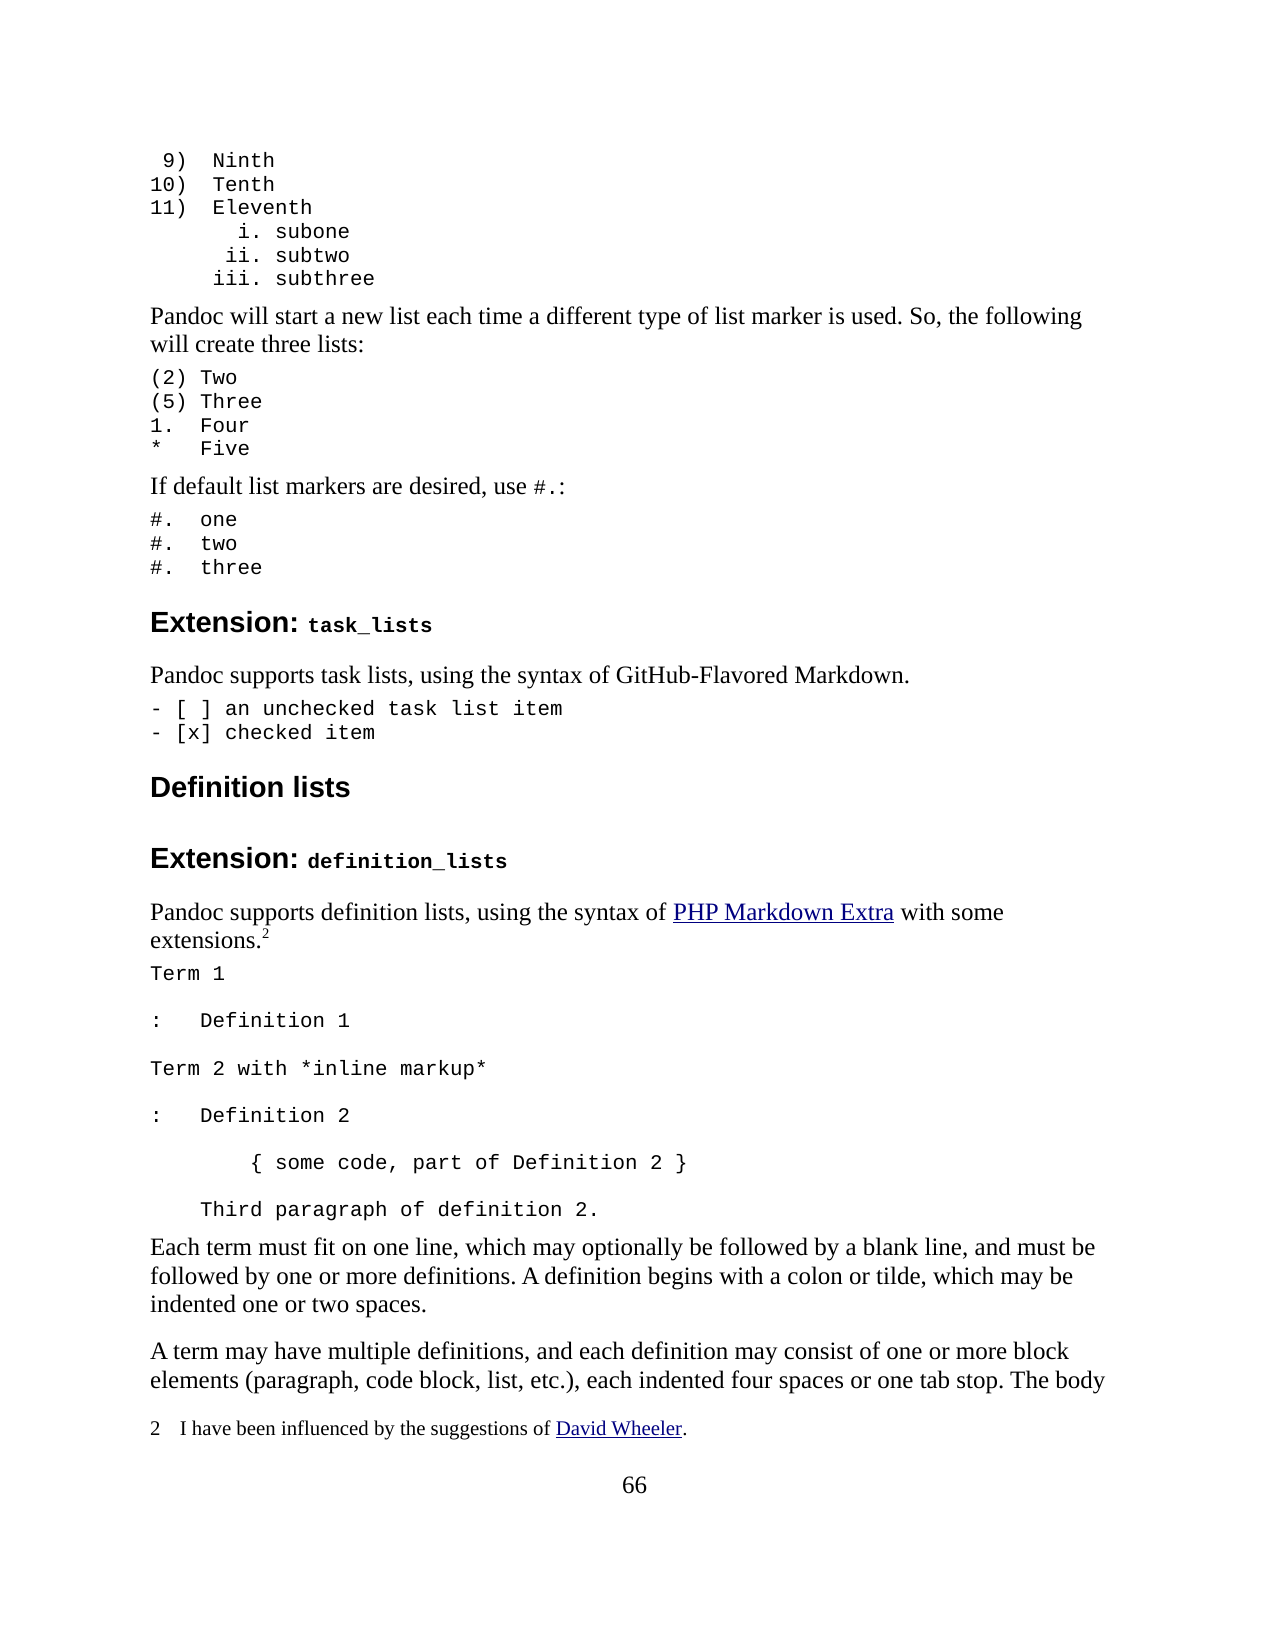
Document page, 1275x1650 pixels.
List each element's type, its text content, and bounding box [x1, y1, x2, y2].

text 10) Tenth [150, 174, 1125, 197]
text (5) Three [150, 391, 1125, 414]
text iii. subthree [150, 268, 1125, 292]
text 11) Eleventh [150, 197, 1125, 221]
text * Five [150, 438, 1125, 462]
text Pandoc supports task lists, using the syntax of GitHub-Flavored Markdown. [150, 660, 1125, 689]
text 1. Four [150, 414, 1125, 438]
text If default list markers are desired, use #.: [150, 471, 1125, 500]
text - [x] checked item [150, 722, 1125, 745]
text Third paragraph of definition 2. [150, 1199, 1125, 1223]
text ii. subtwo [150, 244, 1125, 268]
text : Definition 1 [150, 1010, 1125, 1034]
text - [ ] an unchecked task list item [150, 698, 1125, 722]
subtitle Definition lists [150, 770, 1125, 804]
text Each term must fit on one line, which may optionally be followed by a blank line, and must be followed by one or more definitions. A definition begins with a colon or tilde, which may be indented one or two spaces. [150, 1232, 1125, 1318]
text 9) Ninth [150, 150, 1125, 174]
text Term 2 with *inline markup* [150, 1058, 1125, 1081]
text #. one [150, 509, 1125, 533]
subtitle Extension: task_lists [150, 605, 1125, 639]
text : Definition 2 [150, 1105, 1125, 1128]
text #. three [150, 557, 1125, 580]
text Pandoc will start a new list each time a different type of list marker is used. So, the following will create three lists: [150, 301, 1125, 358]
text Pandoc supports definition lists, using the syntax of PHP Markdown Extra with some extensions. [150, 897, 1125, 954]
text #. two [150, 533, 1125, 557]
text I have been influenced by the suggestions of David Wheeler. [150, 1416, 1125, 1440]
text A term may have multiple definitions, and each definition may consist of one or more block elements (paragraph, code block, list, etc.), each indented four spaces or one tab stop. The body [150, 1336, 1125, 1394]
text (2) Two [150, 367, 1125, 391]
text i. subone [150, 221, 1125, 244]
subtitle Extension: definition_lists [150, 841, 1125, 875]
text Term 1 [150, 963, 1125, 987]
text { some code, part of Definition 2 } [150, 1152, 1125, 1176]
